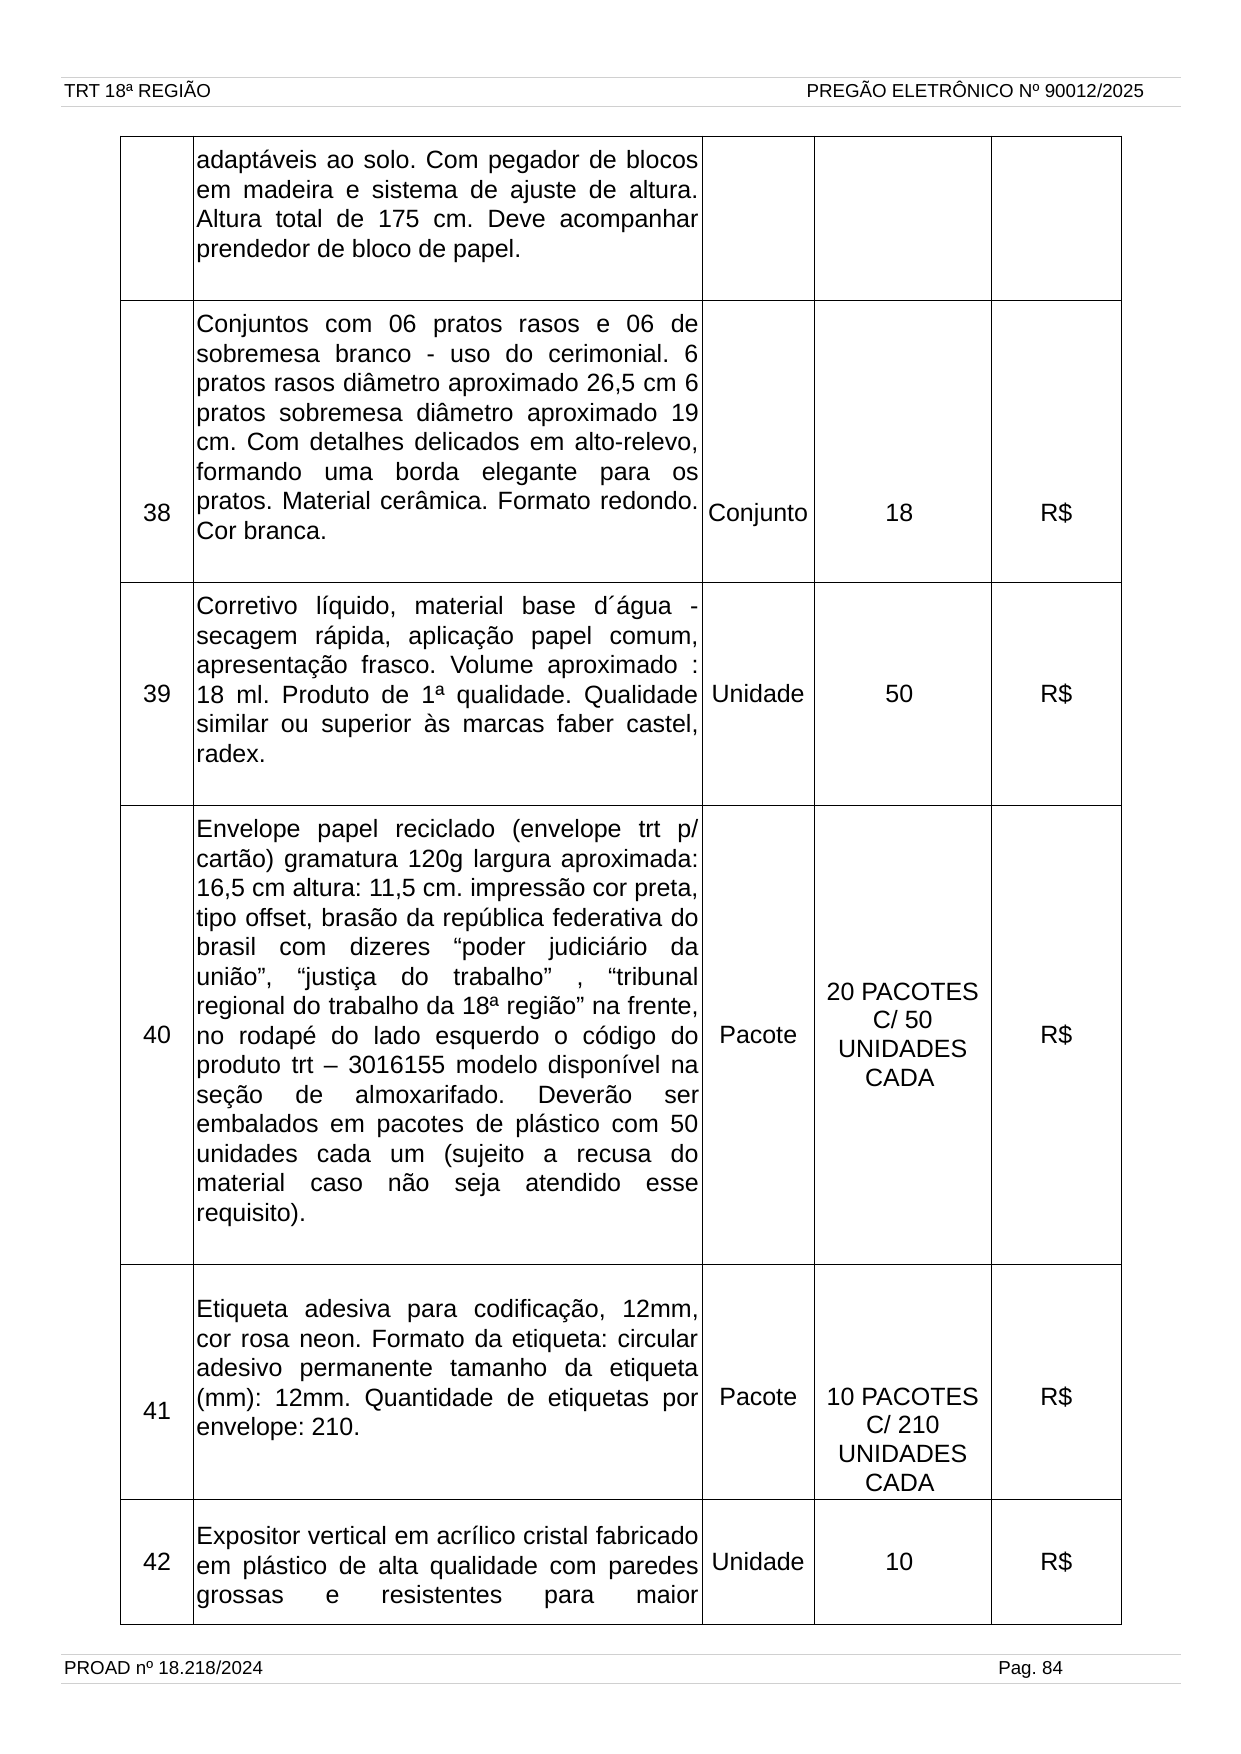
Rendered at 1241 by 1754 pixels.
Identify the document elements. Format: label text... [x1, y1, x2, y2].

table_cell 20 PACOTES C/ 50 UNIDADES CADA [815, 806, 991, 1263]
table_cell adaptáveis ao solo. Com pegador de blocos em madeira e sistema de ajuste de altura. Altura total de 175 cm. Deve acompanhar prendedor de bloco de papel. [194, 137, 702, 299]
table_cell [815, 137, 991, 299]
table_cell [703, 137, 814, 299]
table_cell [121, 137, 193, 299]
table_cell 42 [121, 1500, 193, 1624]
table_cell 18 [815, 301, 991, 582]
table_cell Unidade [703, 1500, 814, 1624]
table_cell Pacote [703, 1265, 814, 1499]
table_cell 10 PACOTES C/ 210 UNIDADES CADA [815, 1265, 991, 1499]
table_cell Corretivo líquido, material base d´água - secagem rápida, aplicação papel comum, apresentação frasco. Volume aproximado : 18 ml. Produto de 1ª qualidade. Qualidade similar ou superior às marcas faber castel, radex. [194, 583, 702, 804]
table_cell 39 [121, 583, 193, 804]
table_cell R$ [992, 583, 1121, 804]
table_cell Envelope papel reciclado (envelope trt p/ cartão) gramatura 120g largura aproximada: 16,5 cm altura: 11,5 cm. impressão cor preta, tipo offset, brasão da república federativa do brasil com dizeres “poder judiciário da união”, “justiça do trabalho” , “tribunal regional do trabalho da 18ª região” na frente, no rodapé do lado esquerdo o código do produto trt – 3016155 modelo disponível na seção de almoxarifado. Deverão ser embalados em pacotes de plástico com 50 unidades cada um (sujeito a recusa do material caso não seja atendido esse requisito). [194, 806, 702, 1263]
table_cell R$ [992, 806, 1121, 1263]
table_cell 10 [815, 1500, 991, 1624]
table_cell Conjunto [703, 301, 814, 582]
table_cell R$ [992, 1265, 1121, 1499]
table_cell R$ [992, 301, 1121, 582]
table_cell 50 [815, 583, 991, 804]
table_cell 40 [121, 806, 193, 1263]
table_cell Etiqueta adesiva para codificação, 12mm, cor rosa neon. Formato da etiqueta: circular adesivo permanente tamanho da etiqueta (mm): 12mm. Quantidade de etiquetas por envelope: 210. [194, 1265, 702, 1499]
table_cell Expositor vertical em acrílico cristal fabricado em plástico de alta qualidade com paredes grossas e resistentes para maior [194, 1500, 702, 1624]
table_cell 41 [121, 1265, 193, 1499]
table_cell Pacote [703, 806, 814, 1263]
table_cell 38 [121, 301, 193, 582]
table_cell [992, 137, 1121, 299]
table_cell Conjuntos com 06 pratos rasos e 06 de sobremesa branco - uso do cerimonial. 6 pratos rasos diâmetro aproximado 26,5 cm 6 pratos sobremesa diâmetro aproximado 19 cm. Com detalhes delicados em alto-relevo, formando uma borda elegante para os pratos. Material cerâmica. Formato redondo. Cor branca. [194, 301, 702, 582]
table_cell R$ [992, 1500, 1121, 1624]
table_cell Unidade [703, 583, 814, 804]
